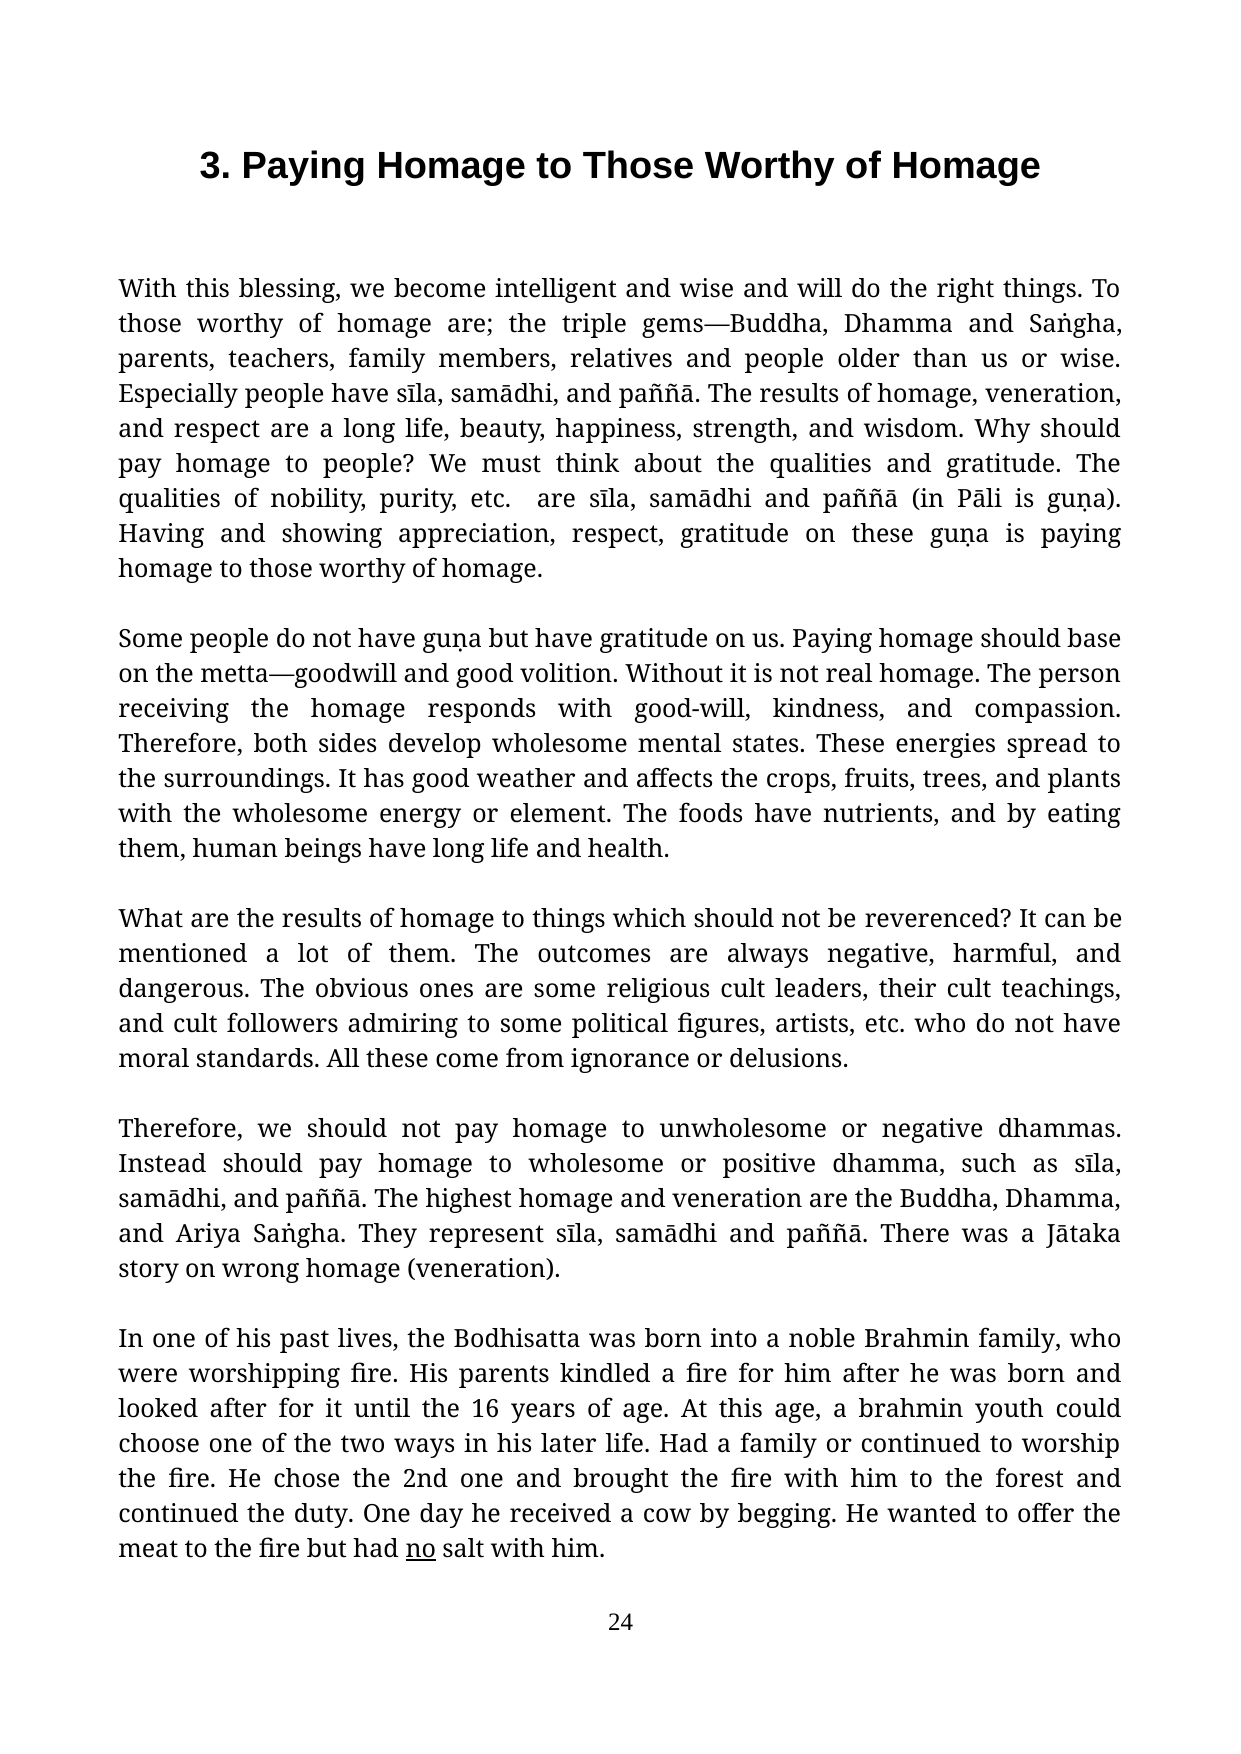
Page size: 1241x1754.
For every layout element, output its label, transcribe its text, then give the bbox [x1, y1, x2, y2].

subtitle 3. Paying Homage to Those Worthy of Homage [118, 143, 1122, 187]
text With this blessing, we become intelligent and wise and will do the right things. To those worthy of homage are; the triple gems—Buddha, Dhamma and Saṅgha, parents, teachers, family members, relatives and people older than us or wise. Especially people have sīla, samādhi, and paññā. The results of homage, veneration, and respect are a long life, beauty, happiness, strength, and wisdom. Why should pay homage to people? We must think about the qualities and gratitude. The qualities of nobility, purity, etc. are sīla, samādhi and paññā (in Pāli is guṇa). Having and showing appreciation, respect, gratitude on these guṇa is paying homage to those worthy of homage. Some people do not have guṇa but have gratitude on us. Paying homage should base on the metta—goodwill and good volition. Without it is not real homage. The person receiving the homage responds with good-will, kindness, and compassion. Therefore, both sides develop wholesome mental states. These energies spread to the surroundings. It has good weather and affects the crops, fruits, trees, and plants with the wholesome energy or element. The foods have nutrients, and by eating them, human beings have long life and health. What are the results of homage to things which should not be reverenced? It can be mentioned a lot of them. The outcomes are always negative, harmful, and dangerous. The obvious ones are some religious cult leaders, their cult teachings, and cult followers admiring to some political figures, artists, etc. who do not have moral standards. All these come from ignorance or delusions. Therefore, we should not pay homage to unwholesome or negative dhammas. Instead should pay homage to wholesome or positive dhamma, such as sīla, samādhi, and paññā. The highest homage and veneration are the Buddha, Dhamma, and Ariya Saṅgha. They represent sīla, samādhi and paññā. There was a Jātaka story on wrong homage (veneration). In one of his past lives, the Bodhisatta was born into a noble Brahmin family, who were worshipping fire. His parents kindled a fire for him after he was born and looked after for it until the 16 years of age. At this age, a brahmin youth could choose one of the two ways in his later life. Had a family or continued to worship the fire. He chose the 2nd one and brought the fire with him to the forest and continued the duty. One day he received a cow by begging. He wanted to offer the meat to the fire but had no salt with him. [118, 269, 1122, 1564]
